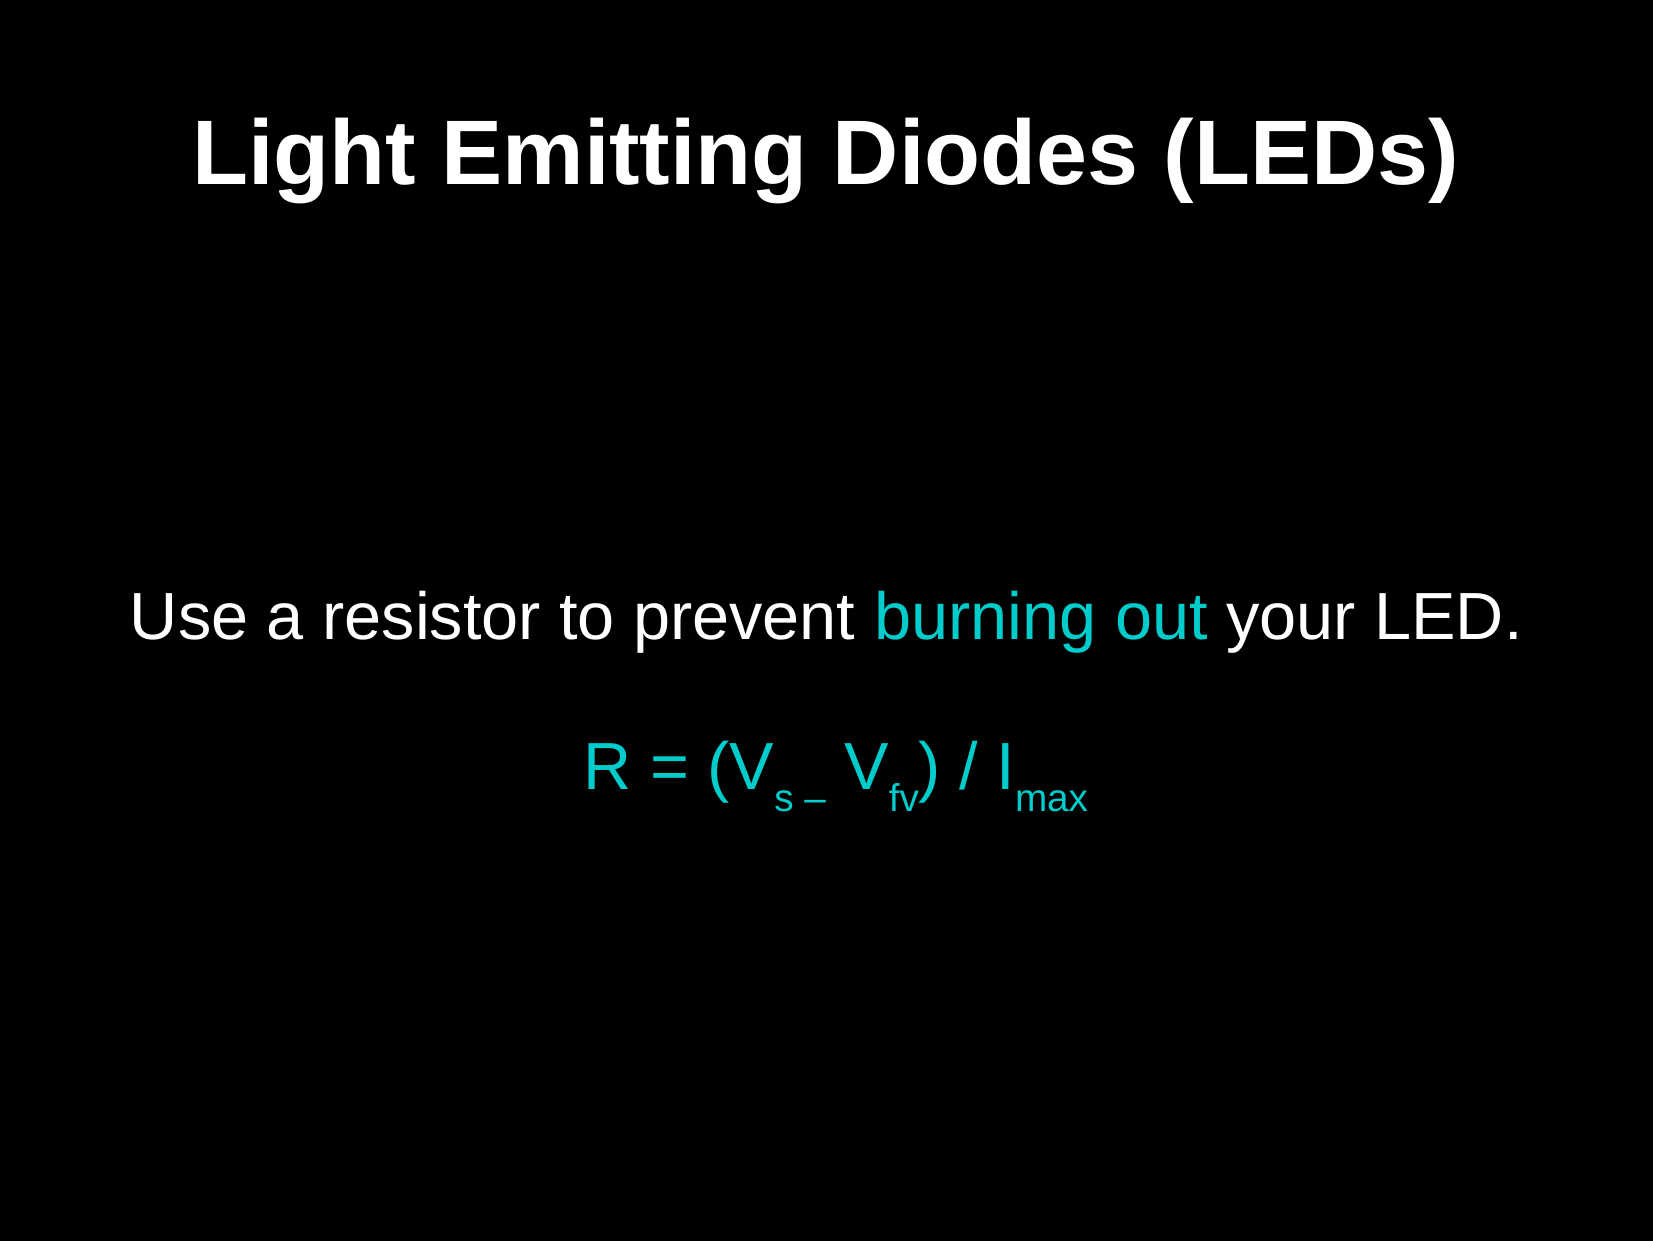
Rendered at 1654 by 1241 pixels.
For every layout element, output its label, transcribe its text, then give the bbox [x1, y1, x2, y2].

title Light Emitting Diodes (LEDs) [82, 49, 1571, 257]
subtitle Use a resistor to prevent burning out your LED. R = (Vs – Vfv) / Imax [82, 290, 1571, 1109]
